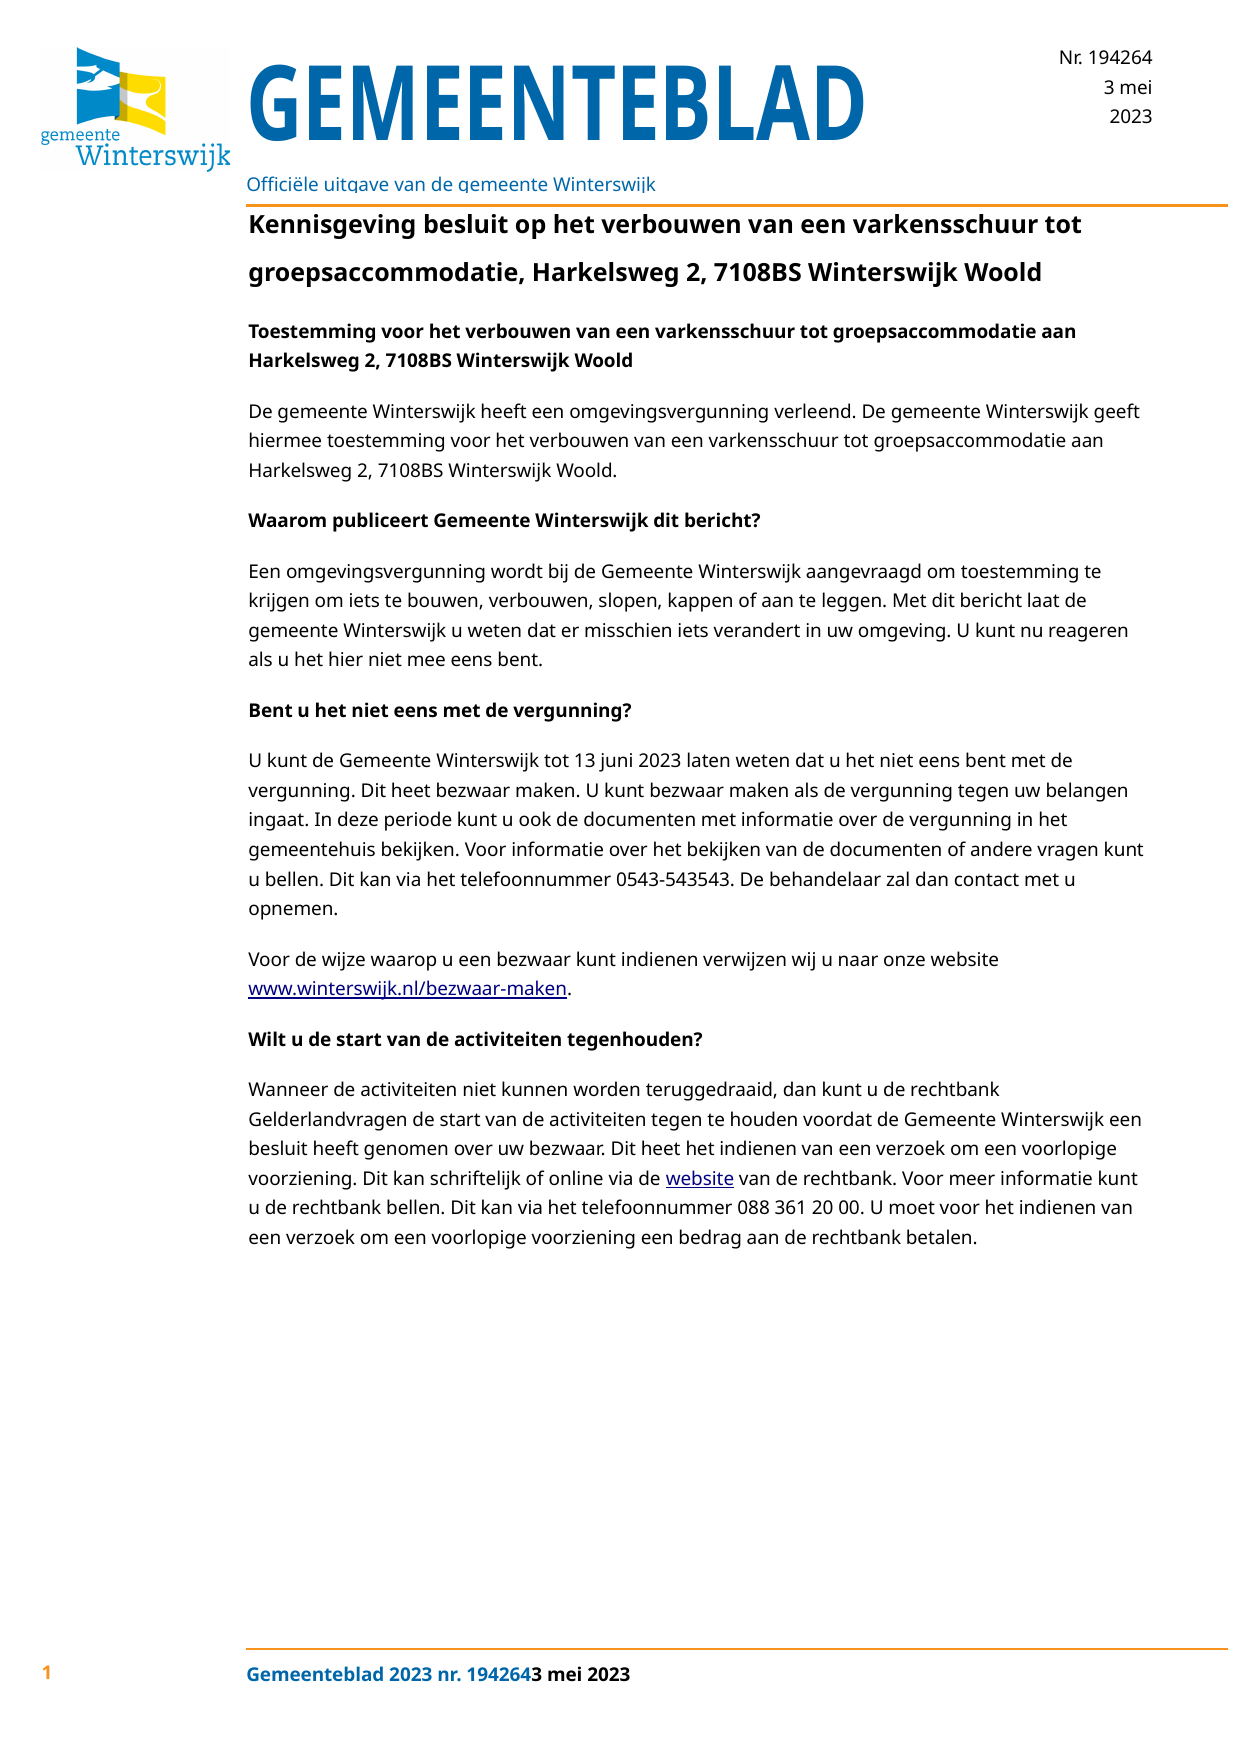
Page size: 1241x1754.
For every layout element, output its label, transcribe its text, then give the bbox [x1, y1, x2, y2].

text U kunt de Gemeente Winterswijk tot 13 juni 2023 laten weten dat u het niet eens bent met de vergunning. Dit heet bezwaar maken. U kunt bezwaar maken als de vergunning tegen uw belangen ingaat. In deze periode kunt u ook de documenten met informatie over de vergunning in het gemeentehuis bekijken. Voor informatie over het bekijken van de documenten of andere vragen kunt u bellen. Dit kan via het telefoonnummer 0543-543543. De behandelaar zal dan contact met u opnemen. [248, 747, 1152, 921]
text Kennisgeving besluit op het verbouwen van een varkensschuur tot groepsaccommodatie, Harkelsweg 2, 7108BS Winterswijk Woold [248, 207, 1152, 288]
text Bent u het niet eens met de vergunning? [248, 697, 1152, 723]
picture [41, 47, 231, 172]
text De gemeente Winterswijk heeft een omgevingsvergunning verleend. De gemeente Winterswijk geeft hiermee toestemming voor het verbouwen van een varkensschuur tot groepsaccommodatie aan Harkelsweg 2, 7108BS Winterswijk Woold. [248, 398, 1152, 483]
text Voor de wijze waarop u een bezwaar kunt indienen verwijzen wij u naar onze website www.winterswijk.nl/bezwaar-maken. [248, 946, 1152, 1001]
text Wilt u de start van de activiteiten tegenhouden? [248, 1026, 1152, 1052]
text Wanneer de activiteiten niet kunnen worden teruggedraaid, dan kunt u de rechtbank Gelderlandvragen de start van de activiteiten tegen te houden voordat de Gemeente Winterswijk een besluit heeft genomen over uw bezwaar. Dit heet het indienen van een verzoek om een voorlopige voorziening. Dit kan schriftelijk of online via de website van de rechtbank. Voor meer informatie kunt u de rechtbank bellen. Dit kan via het telefoonnummer 088 361 20 00. U moet voor het indienen van een verzoek om een voorlopige voorziening een bedrag aan de rechtbank betalen. [248, 1076, 1152, 1250]
picture [225, 153, 231, 162]
text Toestemming voor het verbouwen van een varkensschuur tot groepsaccommodatie aan Harkelsweg 2, 7108BS Winterswijk Woold [248, 318, 1152, 373]
text Waarom publiceert Gemeente Winterswijk dit bericht? [248, 507, 1152, 533]
text Een omgevingsvergunning wordt bij de Gemeente Winterswijk aangevraagd om toestemming te krijgen om iets te bouwen, verbouwen, slopen, kappen of aan te leggen. Met dit bericht laat de gemeente Winterswijk u weten dat er misschien iets verandert in uw omgeving. U kunt nu reageren als u het hier niet mee eens bent. [248, 558, 1152, 672]
